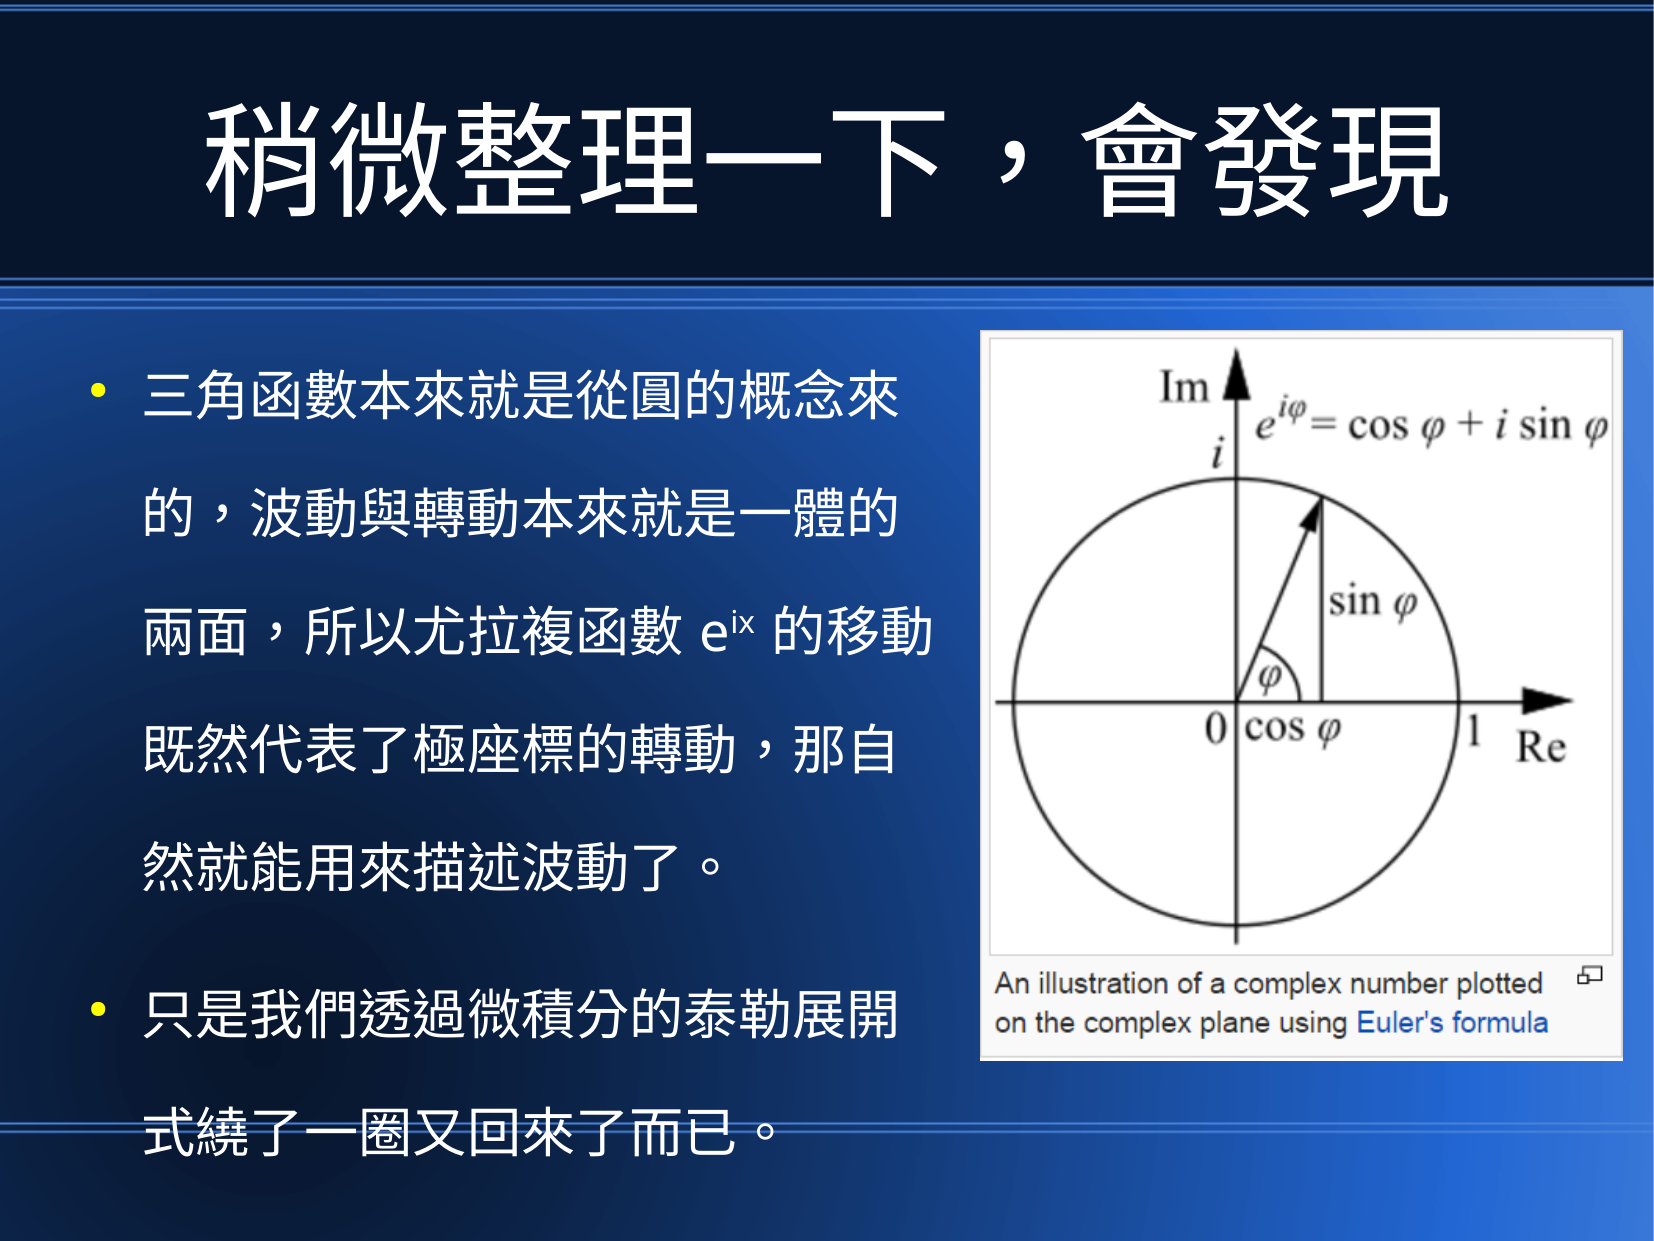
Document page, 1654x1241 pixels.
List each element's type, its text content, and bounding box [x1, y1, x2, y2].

picture [0, 0, 1654, 1241]
title 稍微整理一下，會發現 [82, 49, 1571, 257]
list 三角函數本來就是從圓的概念來的，波動與轉動本來就是一體的兩面，所以尤拉複函數eix 的移動既然代表了極座標的轉動，那自然就能用來描述波動了。 只是我們透過微積分的泰勒展開式繞了一圈又回來了而已。 [70, 313, 945, 1241]
